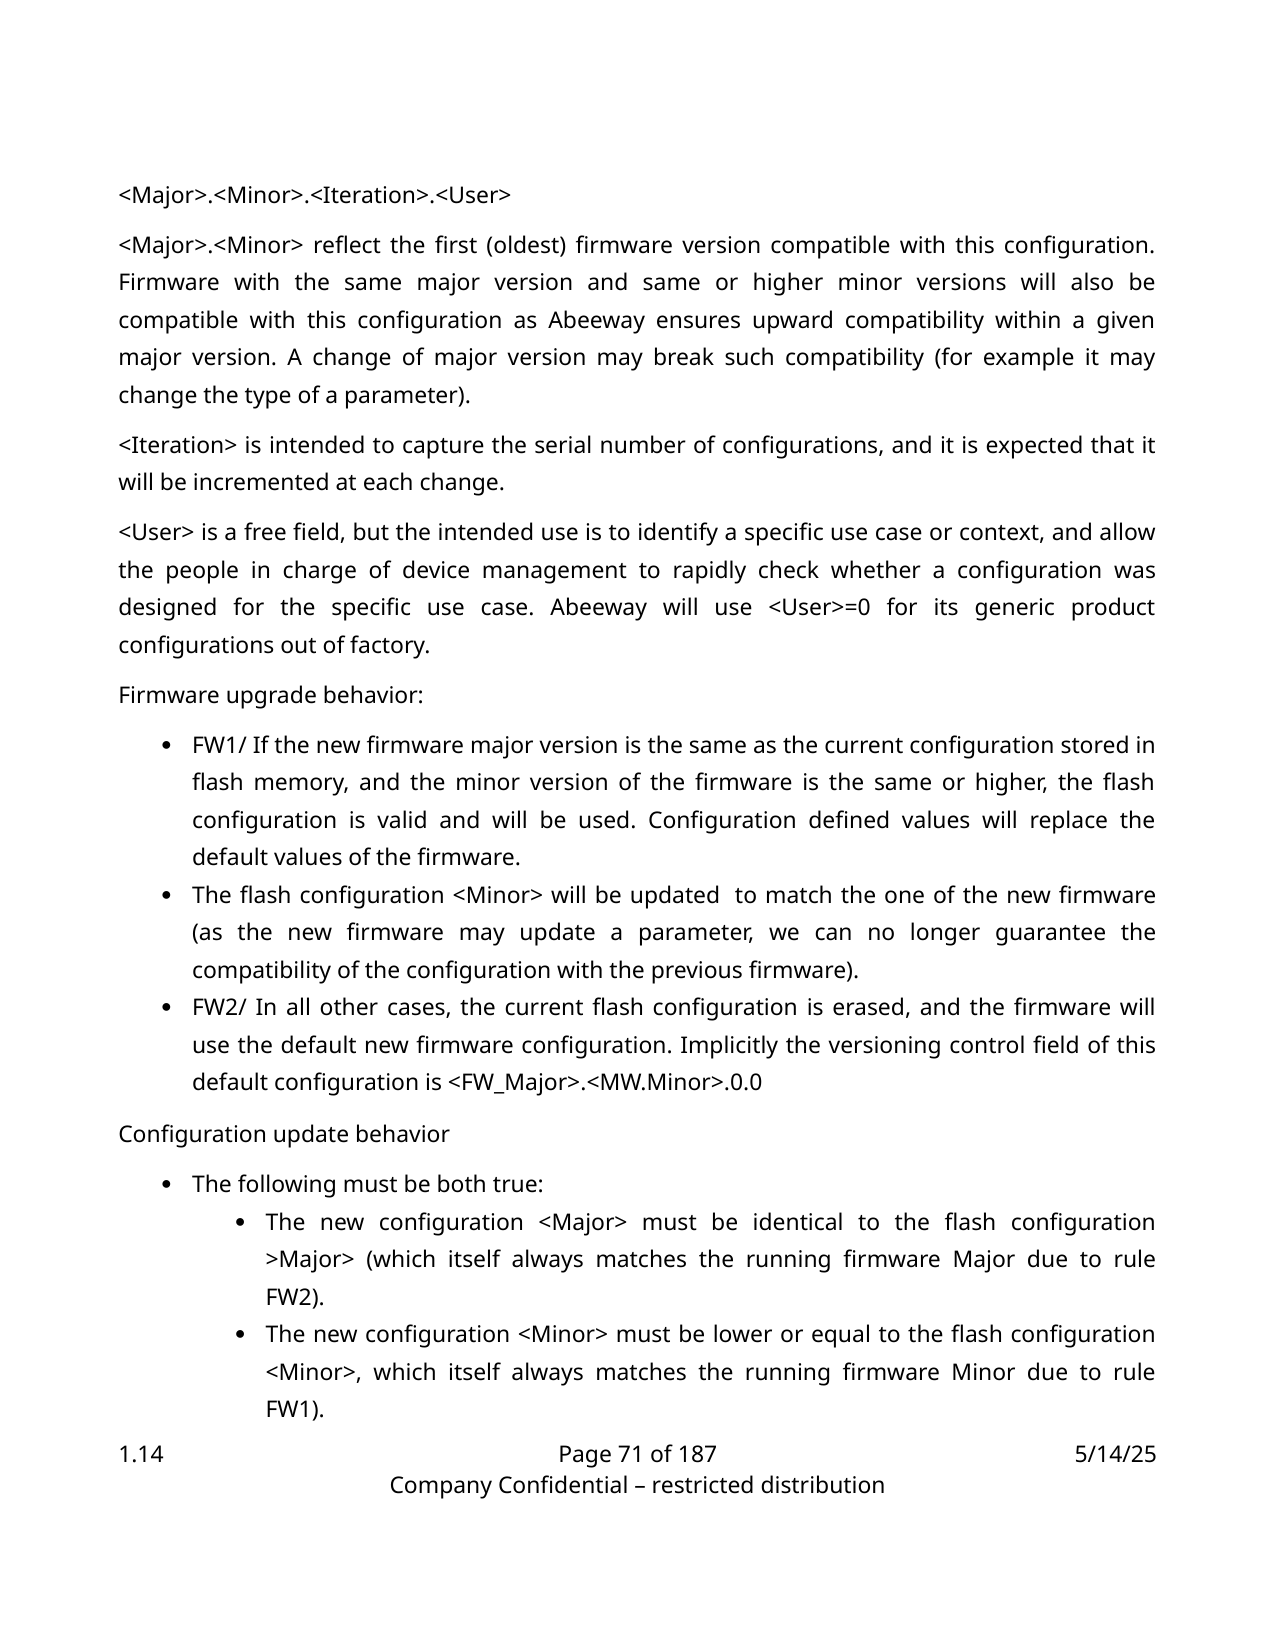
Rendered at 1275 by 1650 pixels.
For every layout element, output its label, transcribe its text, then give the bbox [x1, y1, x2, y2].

list FW2/ In all other cases, the current flash configuration is erased, and the firmware will use the default new firmware configuration. Implicitly the versioning control field of this default configuration is <FW_Major>.<MW.Minor>.0.0 [162, 991, 1157, 1097]
list The new configuration <Major> must be identical to the flash configuration >Major> (which itself always matches the running firmware Major due to rule FW2). [236, 1206, 1157, 1312]
list The flash configuration <Minor> will be updated to match the one of the new firmware (as the new firmware may update a parameter, we can no longer guarantee the compatibility of the configuration with the previous firmware). [162, 879, 1157, 985]
text <User> is a free field, but the intended use is to identify a specific use case or context, and allow the people in charge of device management to rapidly check whether a configuration was designed for the specific use case. Abeeway will use <User>=0 for its generic product configurations out of factory. [118, 516, 1157, 660]
list FW1/ If the new firmware major version is the same as the current configuration stored in flash memory, and the minor version of the firmware is the same or higher, the flash configuration is valid and will be used. Configuration defined values will replace the default values of the firmware. [162, 729, 1157, 872]
list The new configuration <Minor> must be lower or equal to the flash configuration <Minor>, which itself always matches the running firmware Minor due to rule FW1). [236, 1318, 1157, 1424]
text <Major>.<Minor>.<Iteration>.<User> [118, 179, 1157, 210]
text <Iteration> is intended to capture the serial number of configurations, and it is expected that it will be incremented at each change. [118, 429, 1157, 497]
text <Major>.<Minor> reflect the first (oldest) firmware version compatible with this configuration. Firmware with the same major version and same or higher minor versions will also be compatible with this configuration as Abeeway ensures upward compatibility within a given major version. A change of major version may break such compatibility (for example it may change the type of a parameter). [118, 229, 1157, 410]
text Firmware upgrade behavior: [118, 679, 1157, 710]
list The following must be both true: [162, 1168, 1157, 1199]
text Configuration update behavior [118, 1118, 1157, 1149]
